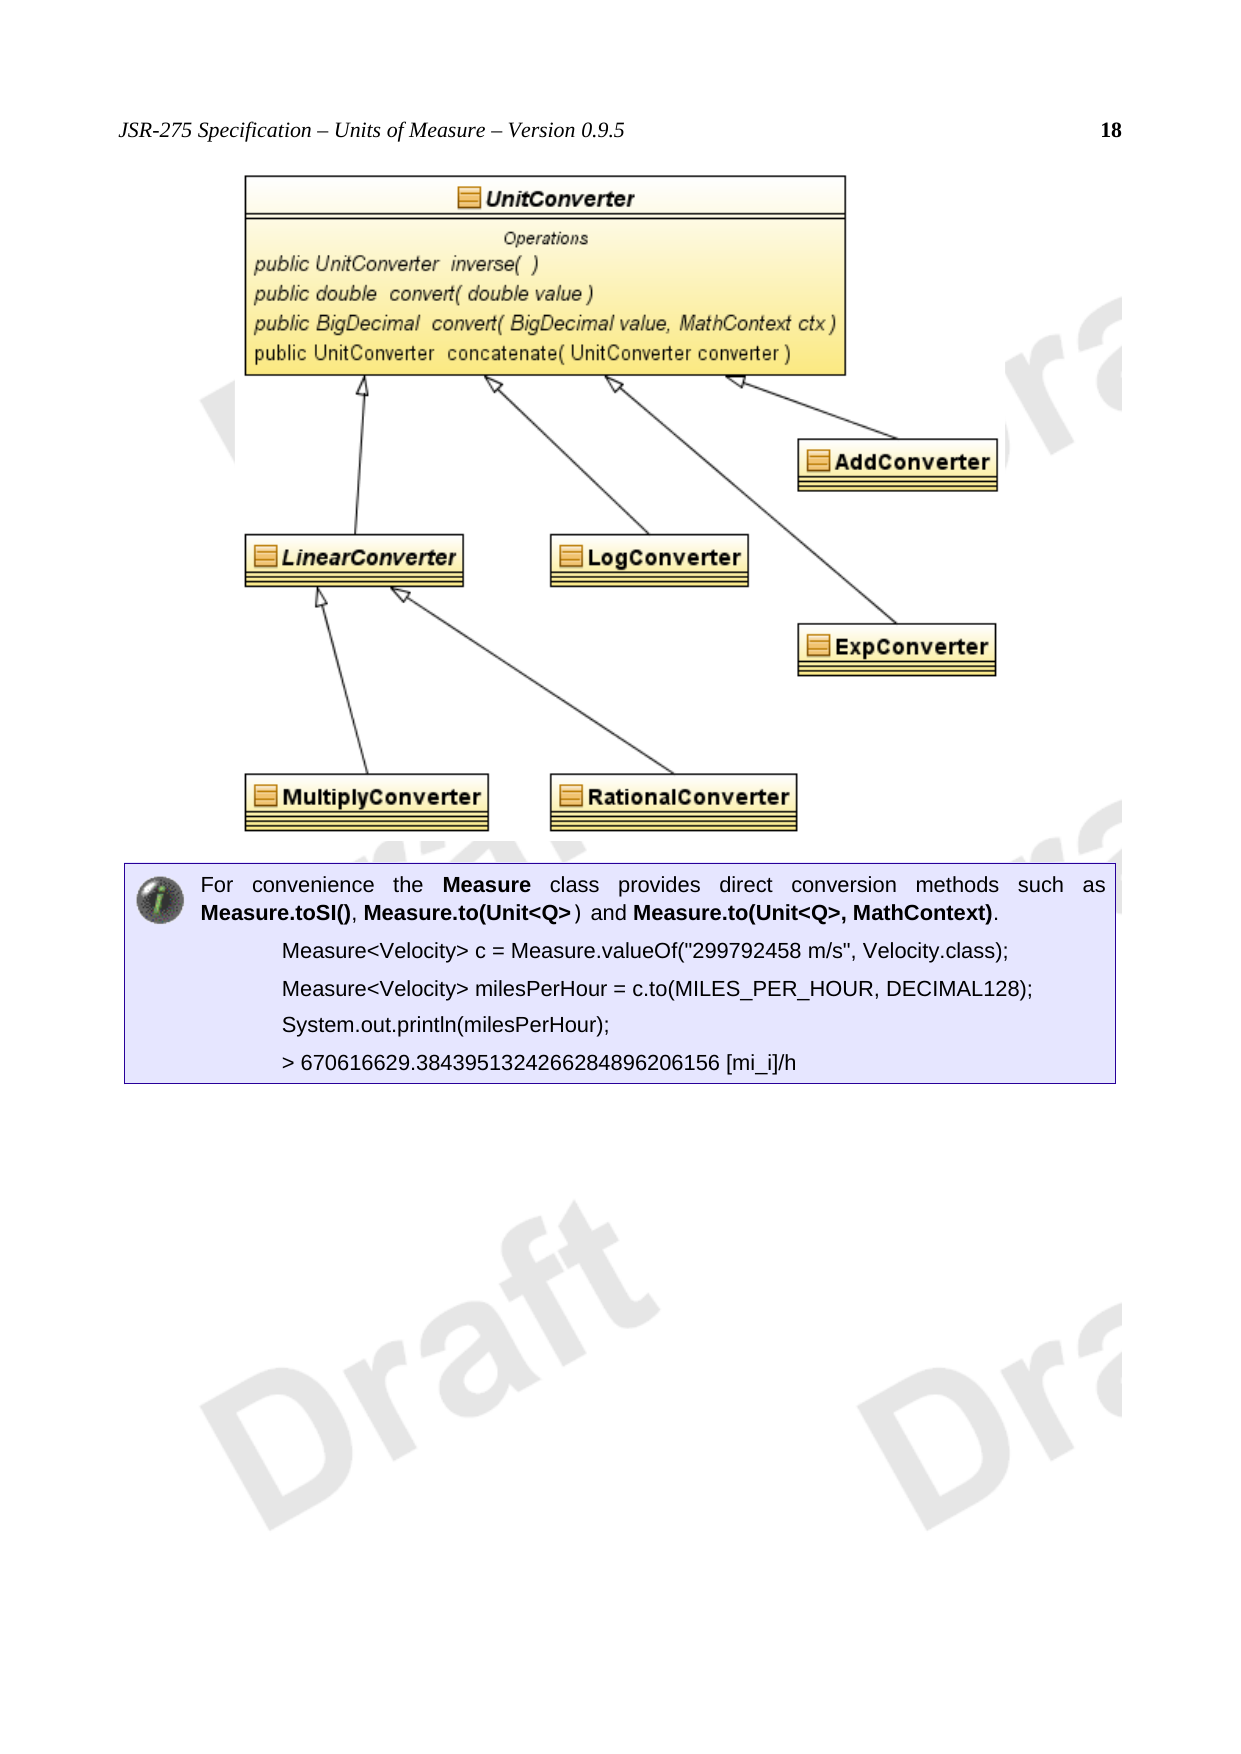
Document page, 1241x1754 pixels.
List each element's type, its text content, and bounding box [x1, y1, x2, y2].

text Measure<Velocity> c = Measure.valueOf("299792458 m/s", Velocity.class); [282, 939, 1106, 964]
picture [118, 118, 1122, 1636]
text Measure<Velocity> milesPerHour = c.to(MILES_PER_HOUR, DECIMAL128); [282, 976, 1106, 1001]
text > 670616629.3843951324266284896206156 [mi_i]/h [282, 1050, 1106, 1074]
text For convenience the Measure class provides direct conversion methods such as Measure.toSI(), Measure.to(Unit<Q>) and Measure.to(Unit<Q>, MathContext). [134, 872, 1106, 927]
text System.out.println(milesPerHour); [282, 1013, 1106, 1038]
